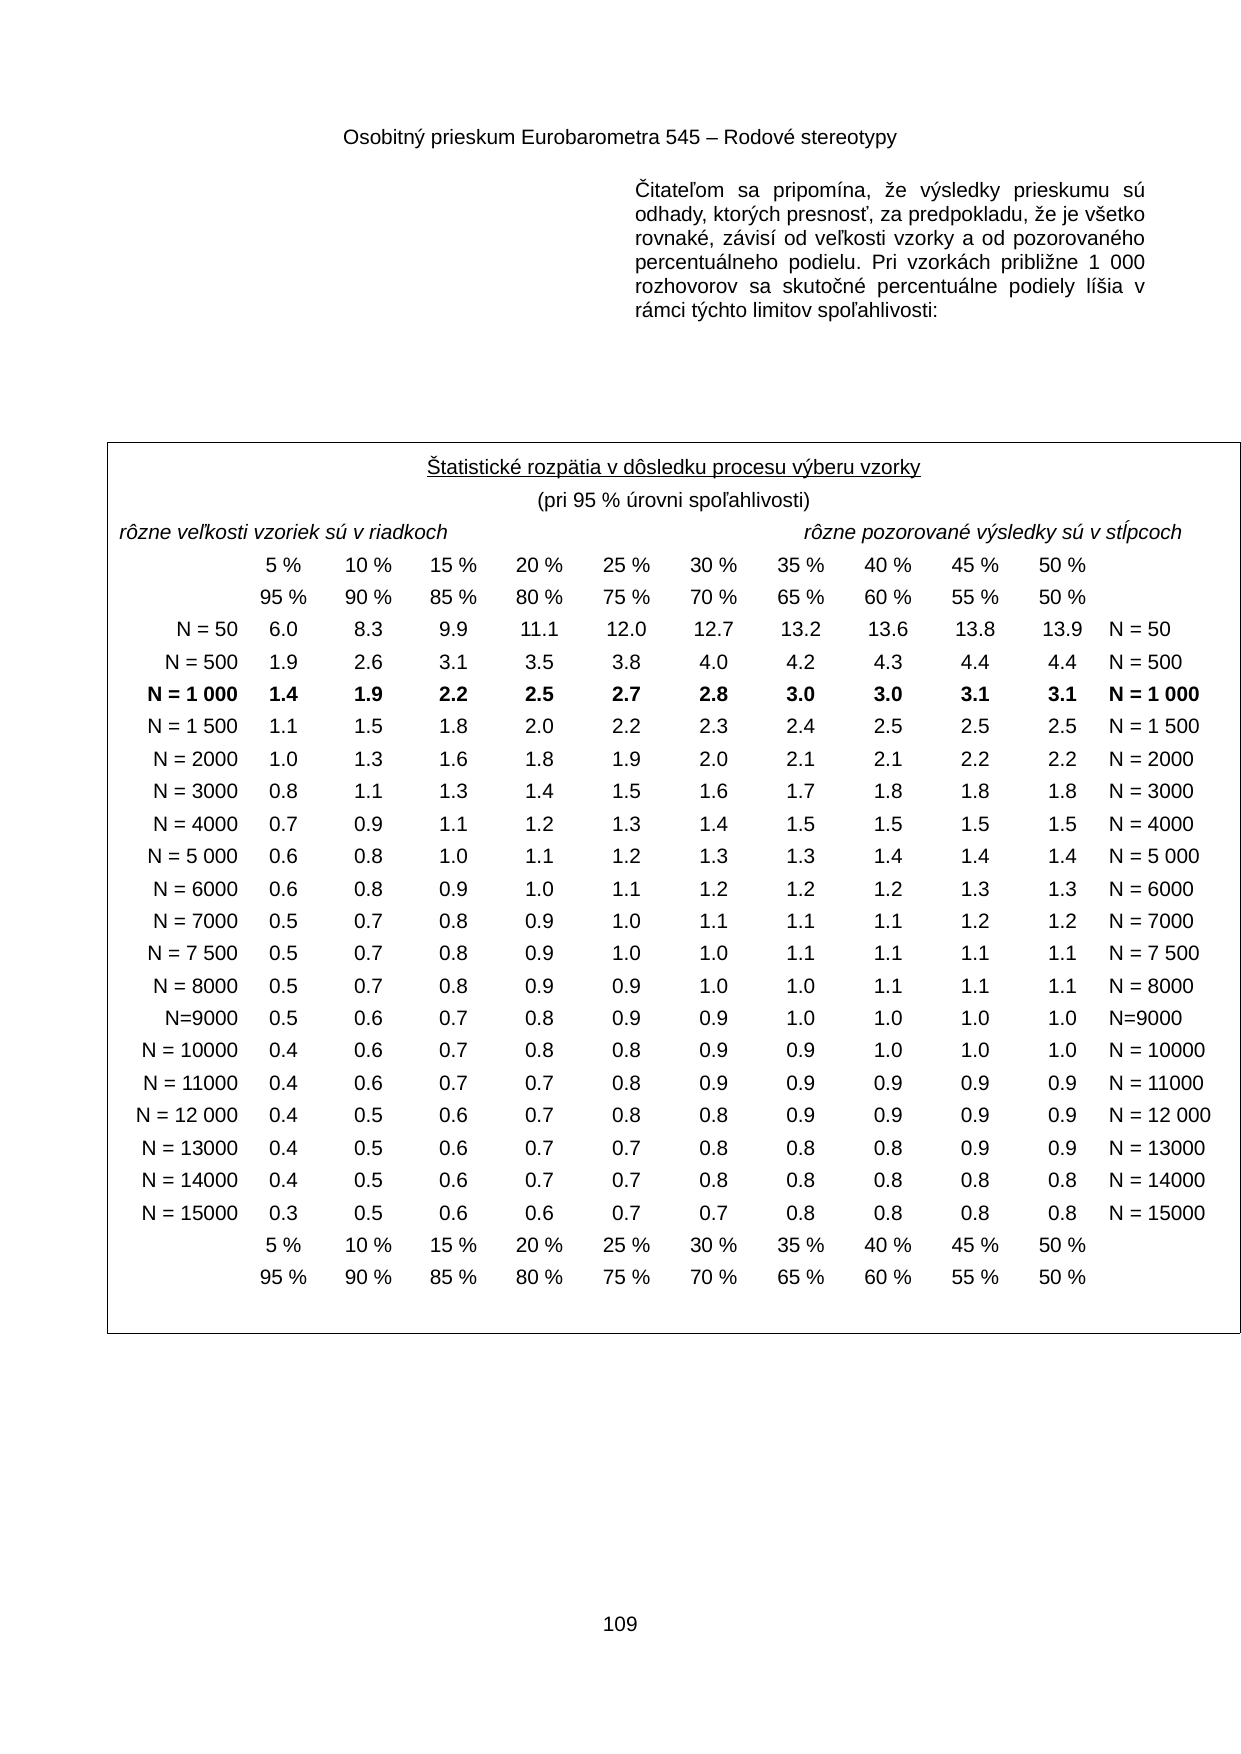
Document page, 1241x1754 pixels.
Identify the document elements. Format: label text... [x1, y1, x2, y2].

table_cell 0,7 [411, 1002, 496, 1034]
table_cell 2,2 [411, 678, 496, 710]
table_cell 1,3 [411, 775, 496, 807]
table_cell 0,9 [670, 1067, 757, 1099]
table_cell 90 % [326, 581, 411, 613]
table_cell 1,6 [411, 743, 496, 775]
table_cell 5 % [241, 1229, 326, 1261]
table_cell 0,8 [670, 1164, 757, 1196]
table_cell 95 % [241, 581, 326, 613]
table_cell 50 % [1019, 1229, 1106, 1261]
table_header Štatistické rozpätia v dôsledku procesu výberu vzorky [116, 451, 1231, 483]
table_cell N = 12 000 [116, 1099, 241, 1131]
table_cell 0,6 [411, 1131, 496, 1164]
table_cell N = 15000 [1106, 1196, 1231, 1228]
table_cell 0,9 [844, 1067, 931, 1099]
table_cell N = 14000 [1106, 1164, 1231, 1196]
table_cell N = 7 500 [1106, 937, 1231, 969]
table_cell N = 500 [1106, 645, 1231, 678]
table_cell N = 3000 [1106, 775, 1231, 807]
table_cell 0,6 [326, 1067, 411, 1099]
table_cell 1,1 [844, 905, 931, 937]
table_cell 2,0 [496, 710, 583, 743]
table_cell 1,1 [757, 905, 844, 937]
table_cell 0,9 [844, 1099, 931, 1131]
table_cell 0,7 [411, 1034, 496, 1067]
table_cell 35 % [757, 548, 844, 581]
table_cell 4,0 [670, 645, 757, 678]
table_cell N = 5 000 [1106, 840, 1231, 872]
table_cell 0,4 [241, 1099, 326, 1131]
table_cell 0,5 [241, 1002, 326, 1034]
table_cell 0,4 [241, 1131, 326, 1164]
table_cell N = 10000 [1106, 1034, 1231, 1067]
table_cell 3,5 [496, 645, 583, 678]
table_cell 40 % [844, 1229, 931, 1261]
table_cell 60 % [844, 1261, 931, 1293]
table_cell 1,3 [931, 872, 1019, 904]
table_cell 80 % [496, 581, 583, 613]
table_cell 0,7 [583, 1164, 670, 1196]
table_cell 1,0 [496, 872, 583, 904]
table_cell [1106, 581, 1231, 613]
table_cell 1,0 [670, 969, 757, 1002]
table_cell 0,8 [757, 1164, 844, 1196]
table_cell 15 % [411, 1229, 496, 1261]
table_cell 0,3 [241, 1196, 326, 1228]
table_cell 8,3 [326, 613, 411, 645]
table_cell 1,5 [844, 808, 931, 840]
table_cell 0,9 [931, 1131, 1019, 1164]
table_cell N = 7000 [1106, 905, 1231, 937]
table_cell 0,9 [931, 1099, 1019, 1131]
table_cell 1,0 [411, 840, 496, 872]
table_cell 0,9 [1019, 1131, 1106, 1164]
table_cell N = 4000 [1106, 808, 1231, 840]
table_cell 13,8 [931, 613, 1019, 645]
table_cell N = 14000 [116, 1164, 241, 1196]
table_cell 1,3 [1019, 872, 1106, 904]
table_cell 1,4 [1019, 840, 1106, 872]
table_cell 1,3 [583, 808, 670, 840]
table_cell (pri 95 % úrovni spoľahlivosti) [116, 484, 1231, 516]
table_cell 0,4 [241, 1034, 326, 1067]
table_cell 0,9 [496, 905, 583, 937]
table_cell 0,7 [496, 1131, 583, 1164]
table_cell 0,8 [326, 872, 411, 904]
table_cell N = 10000 [116, 1034, 241, 1067]
table_cell 1,8 [1019, 775, 1106, 807]
table_cell 1,0 [1019, 1034, 1106, 1067]
table_cell 1,0 [757, 1002, 844, 1034]
table_cell 2,2 [583, 710, 670, 743]
table_cell 1,9 [583, 743, 670, 775]
table_cell 1,0 [844, 1034, 931, 1067]
table_cell 1,2 [496, 808, 583, 840]
table_cell 70 % [670, 581, 757, 613]
table_cell 1,2 [1019, 905, 1106, 937]
table_cell 55 % [931, 1261, 1019, 1293]
table_cell N = 7000 [116, 905, 241, 937]
table_cell 1,1 [931, 969, 1019, 1002]
table_cell 0,5 [326, 1131, 411, 1164]
table_cell 1,0 [844, 1002, 931, 1034]
table_cell 1,2 [931, 905, 1019, 937]
table_cell 11,1 [496, 613, 583, 645]
table_cell 20 % [496, 548, 583, 581]
table_cell [1106, 1229, 1231, 1261]
table_cell N = 7 500 [116, 937, 241, 969]
table_cell 1,4 [931, 840, 1019, 872]
table_cell 1,3 [757, 840, 844, 872]
table_cell 9,9 [411, 613, 496, 645]
table_cell 1,8 [496, 743, 583, 775]
table_cell 0,8 [583, 1099, 670, 1131]
table_cell 2,5 [844, 710, 931, 743]
table_cell 3,1 [931, 678, 1019, 710]
table_cell 1,2 [844, 872, 931, 904]
table_cell 20 % [496, 1229, 583, 1261]
table_cell 5 % [241, 548, 326, 581]
table_cell 2,2 [1019, 743, 1106, 775]
table_cell 30 % [670, 548, 757, 581]
table_cell 1,4 [844, 840, 931, 872]
table_cell 50 % [1019, 1261, 1106, 1293]
table_cell 95 % [241, 1261, 326, 1293]
table_cell 0,7 [326, 937, 411, 969]
table_cell 1,4 [241, 678, 326, 710]
table_cell 0,8 [326, 840, 411, 872]
table_cell 12,7 [670, 613, 757, 645]
table_cell N = 50 [116, 613, 241, 645]
table_cell 0,5 [241, 905, 326, 937]
table_cell 0,7 [326, 969, 411, 1002]
table_cell 0,8 [757, 1196, 844, 1228]
table_cell 1,0 [1019, 1002, 1106, 1034]
table_cell 1,0 [670, 937, 757, 969]
table_cell 13,9 [1019, 613, 1106, 645]
table_cell 1,8 [411, 710, 496, 743]
table_cell 1,5 [583, 775, 670, 807]
table_cell 1,5 [1019, 808, 1106, 840]
table_cell 0,6 [326, 1002, 411, 1034]
table_cell 0,4 [241, 1067, 326, 1099]
table_cell N = 11000 [116, 1067, 241, 1099]
table_cell 0,8 [583, 1067, 670, 1099]
table_cell 0,9 [670, 1034, 757, 1067]
table_cell 0,9 [583, 969, 670, 1002]
table_cell N = 1 000 [116, 678, 241, 710]
table_cell 0,8 [496, 1002, 583, 1034]
table_cell 2,3 [670, 710, 757, 743]
table_cell 0,9 [496, 969, 583, 1002]
table_cell 0,9 [757, 1067, 844, 1099]
table_cell 50 % [1019, 581, 1106, 613]
table_cell 2,7 [583, 678, 670, 710]
table_cell 0,9 [757, 1034, 844, 1067]
table_cell 0,8 [241, 775, 326, 807]
table_cell 1,5 [757, 808, 844, 840]
table_cell 2,1 [844, 743, 931, 775]
table_cell 1,1 [496, 840, 583, 872]
table_cell 0,8 [411, 969, 496, 1002]
table_cell 0,8 [670, 1131, 757, 1164]
table_cell 1,2 [583, 840, 670, 872]
table_cell [1106, 548, 1231, 581]
table_cell [1106, 1261, 1231, 1293]
table_cell 75 % [583, 1261, 670, 1293]
text [108, 443, 1240, 1333]
table_cell 0,8 [1019, 1164, 1106, 1196]
table_cell 0,6 [326, 1034, 411, 1067]
table_cell 30 % [670, 1229, 757, 1261]
table_cell rôzne pozorované výsledky sú v stĺpcoch [757, 516, 1231, 548]
table_cell 0,8 [844, 1196, 931, 1228]
table_cell 0,7 [241, 808, 326, 840]
table_cell 6,0 [241, 613, 326, 645]
table_cell N=9000 [116, 1002, 241, 1034]
table_cell 2,0 [670, 743, 757, 775]
table_cell 1,5 [326, 710, 411, 743]
table_cell [116, 581, 241, 613]
table_cell N = 1 500 [116, 710, 241, 743]
table_cell N = 8000 [1106, 969, 1231, 1002]
table_cell 0,9 [496, 937, 583, 969]
table_cell 0,8 [931, 1164, 1019, 1196]
table_cell 1,0 [931, 1002, 1019, 1034]
table_cell 0,6 [241, 840, 326, 872]
table_cell 3,1 [411, 645, 496, 678]
table_cell 1,3 [670, 840, 757, 872]
table_cell 1,1 [1019, 969, 1106, 1002]
table_cell 10 % [326, 548, 411, 581]
table_cell 0,5 [326, 1196, 411, 1228]
table_cell 0,7 [326, 905, 411, 937]
table_cell 1,1 [931, 937, 1019, 969]
table_cell N = 13000 [1106, 1131, 1231, 1164]
table_cell 1,2 [757, 872, 844, 904]
table_cell 2,6 [326, 645, 411, 678]
table_cell N = 2000 [116, 743, 241, 775]
table_cell N = 500 [116, 645, 241, 678]
table_cell 4,3 [844, 645, 931, 678]
table_cell 65 % [757, 1261, 844, 1293]
table_cell 0,8 [496, 1034, 583, 1067]
table_cell 2,5 [496, 678, 583, 710]
table_cell 0,9 [1019, 1099, 1106, 1131]
table_cell 13,2 [757, 613, 844, 645]
table_cell 65 % [757, 581, 844, 613]
table_cell 0,8 [844, 1131, 931, 1164]
table_cell 15 % [411, 548, 496, 581]
table_cell 1,1 [583, 872, 670, 904]
table_cell N = 8000 [116, 969, 241, 1002]
table_cell 1,0 [757, 969, 844, 1002]
table_cell 3,0 [757, 678, 844, 710]
table_cell 25 % [583, 1229, 670, 1261]
table_cell 3,8 [583, 645, 670, 678]
table_cell 0,9 [757, 1099, 844, 1131]
table_cell 45 % [931, 1229, 1019, 1261]
table_cell 60 % [844, 581, 931, 613]
table_cell 0,6 [241, 872, 326, 904]
table_cell 0,8 [411, 905, 496, 937]
table_cell 35 % [757, 1229, 844, 1261]
table_cell 0,7 [583, 1196, 670, 1228]
table_cell 80 % [496, 1261, 583, 1293]
table_cell 0,7 [670, 1196, 757, 1228]
table_cell N = 1 500 [1106, 710, 1231, 743]
table_cell 1,1 [844, 937, 931, 969]
table_cell 0,9 [583, 1002, 670, 1034]
table_cell 0,8 [411, 937, 496, 969]
table_cell 1,1 [1019, 937, 1106, 969]
table_cell 1,4 [496, 775, 583, 807]
table_cell 1,8 [844, 775, 931, 807]
table_cell 85 % [411, 1261, 496, 1293]
table_cell 10 % [326, 1229, 411, 1261]
table_cell 4,2 [757, 645, 844, 678]
table_cell 0,9 [670, 1002, 757, 1034]
table_cell 1,0 [583, 937, 670, 969]
table_cell 0,6 [411, 1196, 496, 1228]
table_cell 1,7 [757, 775, 844, 807]
table_cell 0,5 [241, 937, 326, 969]
table_cell 75 % [583, 581, 670, 613]
table_cell [670, 516, 757, 548]
table_cell N = 11000 [1106, 1067, 1231, 1099]
table_cell 0,7 [496, 1099, 583, 1131]
table_cell N = 12 000 [1106, 1099, 1231, 1131]
table_cell 0,8 [1019, 1196, 1106, 1228]
table_cell N = 50 [1106, 613, 1231, 645]
table_cell [116, 1229, 241, 1261]
table_cell 1,8 [931, 775, 1019, 807]
table_cell 90 % [326, 1261, 411, 1293]
table_cell 0,8 [844, 1164, 931, 1196]
table_cell 1,2 [670, 872, 757, 904]
table_cell 2,8 [670, 678, 757, 710]
table_cell 1,9 [326, 678, 411, 710]
table_cell 70 % [670, 1261, 757, 1293]
table_cell 2,2 [931, 743, 1019, 775]
table_cell N = 4000 [116, 808, 241, 840]
table_cell 1,1 [411, 808, 496, 840]
table_cell [583, 516, 670, 548]
table_cell 3,0 [844, 678, 931, 710]
table_cell N = 5 000 [116, 840, 241, 872]
table_cell 1,9 [241, 645, 326, 678]
table_cell rôzne veľkosti vzoriek sú v riadkoch [116, 516, 583, 548]
table_cell 1,0 [241, 743, 326, 775]
table_cell 0,6 [411, 1099, 496, 1131]
table_cell 55 % [931, 581, 1019, 613]
table_cell 2,1 [757, 743, 844, 775]
table_cell 0,5 [326, 1099, 411, 1131]
table_cell N = 6000 [116, 872, 241, 904]
table_cell 1,1 [757, 937, 844, 969]
table_cell N = 3000 [116, 775, 241, 807]
table_cell 45 % [931, 548, 1019, 581]
table_cell 1,1 [844, 969, 931, 1002]
table_cell 4,4 [1019, 645, 1106, 678]
table_cell 1,0 [931, 1034, 1019, 1067]
table_cell [116, 548, 241, 581]
table_cell N = 6000 [1106, 872, 1231, 904]
table_cell 1,1 [241, 710, 326, 743]
table_cell 2,5 [931, 710, 1019, 743]
table_cell 25 % [583, 548, 670, 581]
table_cell 0,9 [931, 1067, 1019, 1099]
table_cell 1,1 [326, 775, 411, 807]
table_cell 1,0 [583, 905, 670, 937]
table_cell 40 % [844, 548, 931, 581]
table_cell 13,6 [844, 613, 931, 645]
table_cell 1,1 [670, 905, 757, 937]
table_cell 0,5 [241, 969, 326, 1002]
table_cell 0,8 [931, 1196, 1019, 1228]
table_cell 2,4 [757, 710, 844, 743]
text Čitateľom sa pripomína, že výsledky prieskumu sú odhady, ktorých presnosť, za predpokladu, že je všetko rovnaké, závisí od veľkosti vzorky a od pozorovaného percentuálneho podielu. Pri vzorkách približne 1 000 rozhovorov sa skutočné percentuálne podiely líšia v rámci týchto limitov spoľahlivosti: [635, 178, 1146, 322]
table_cell 0,5 [326, 1164, 411, 1196]
table_cell N=9000 [1106, 1002, 1231, 1034]
table_cell 0,8 [670, 1099, 757, 1131]
table_cell N = 13000 [116, 1131, 241, 1164]
table_cell 0,7 [411, 1067, 496, 1099]
table_cell 2,5 [1019, 710, 1106, 743]
table_cell 0,8 [757, 1131, 844, 1164]
table_cell 0,6 [496, 1196, 583, 1228]
table_cell 50 % [1019, 548, 1106, 581]
table_cell 1,6 [670, 775, 757, 807]
table_cell N = 1 000 [1106, 678, 1231, 710]
table_cell 0,8 [583, 1034, 670, 1067]
table_cell 1,3 [326, 743, 411, 775]
table_cell 0,4 [241, 1164, 326, 1196]
table_cell 0,9 [1019, 1067, 1106, 1099]
table_cell 1,4 [670, 808, 757, 840]
table_cell 0,7 [496, 1164, 583, 1196]
table_cell 0,9 [411, 872, 496, 904]
table_cell 0,7 [496, 1067, 583, 1099]
table_cell 0,7 [583, 1131, 670, 1164]
table_cell 0,9 [326, 808, 411, 840]
table_cell 4,4 [931, 645, 1019, 678]
table_cell N = 2000 [1106, 743, 1231, 775]
table_cell N = 15000 [116, 1196, 241, 1228]
table_cell 0,6 [411, 1164, 496, 1196]
table_cell 12,0 [583, 613, 670, 645]
table_cell 85 % [411, 581, 496, 613]
table_cell 3,1 [1019, 678, 1106, 710]
table_cell 1,5 [931, 808, 1019, 840]
table_cell [116, 1261, 241, 1293]
